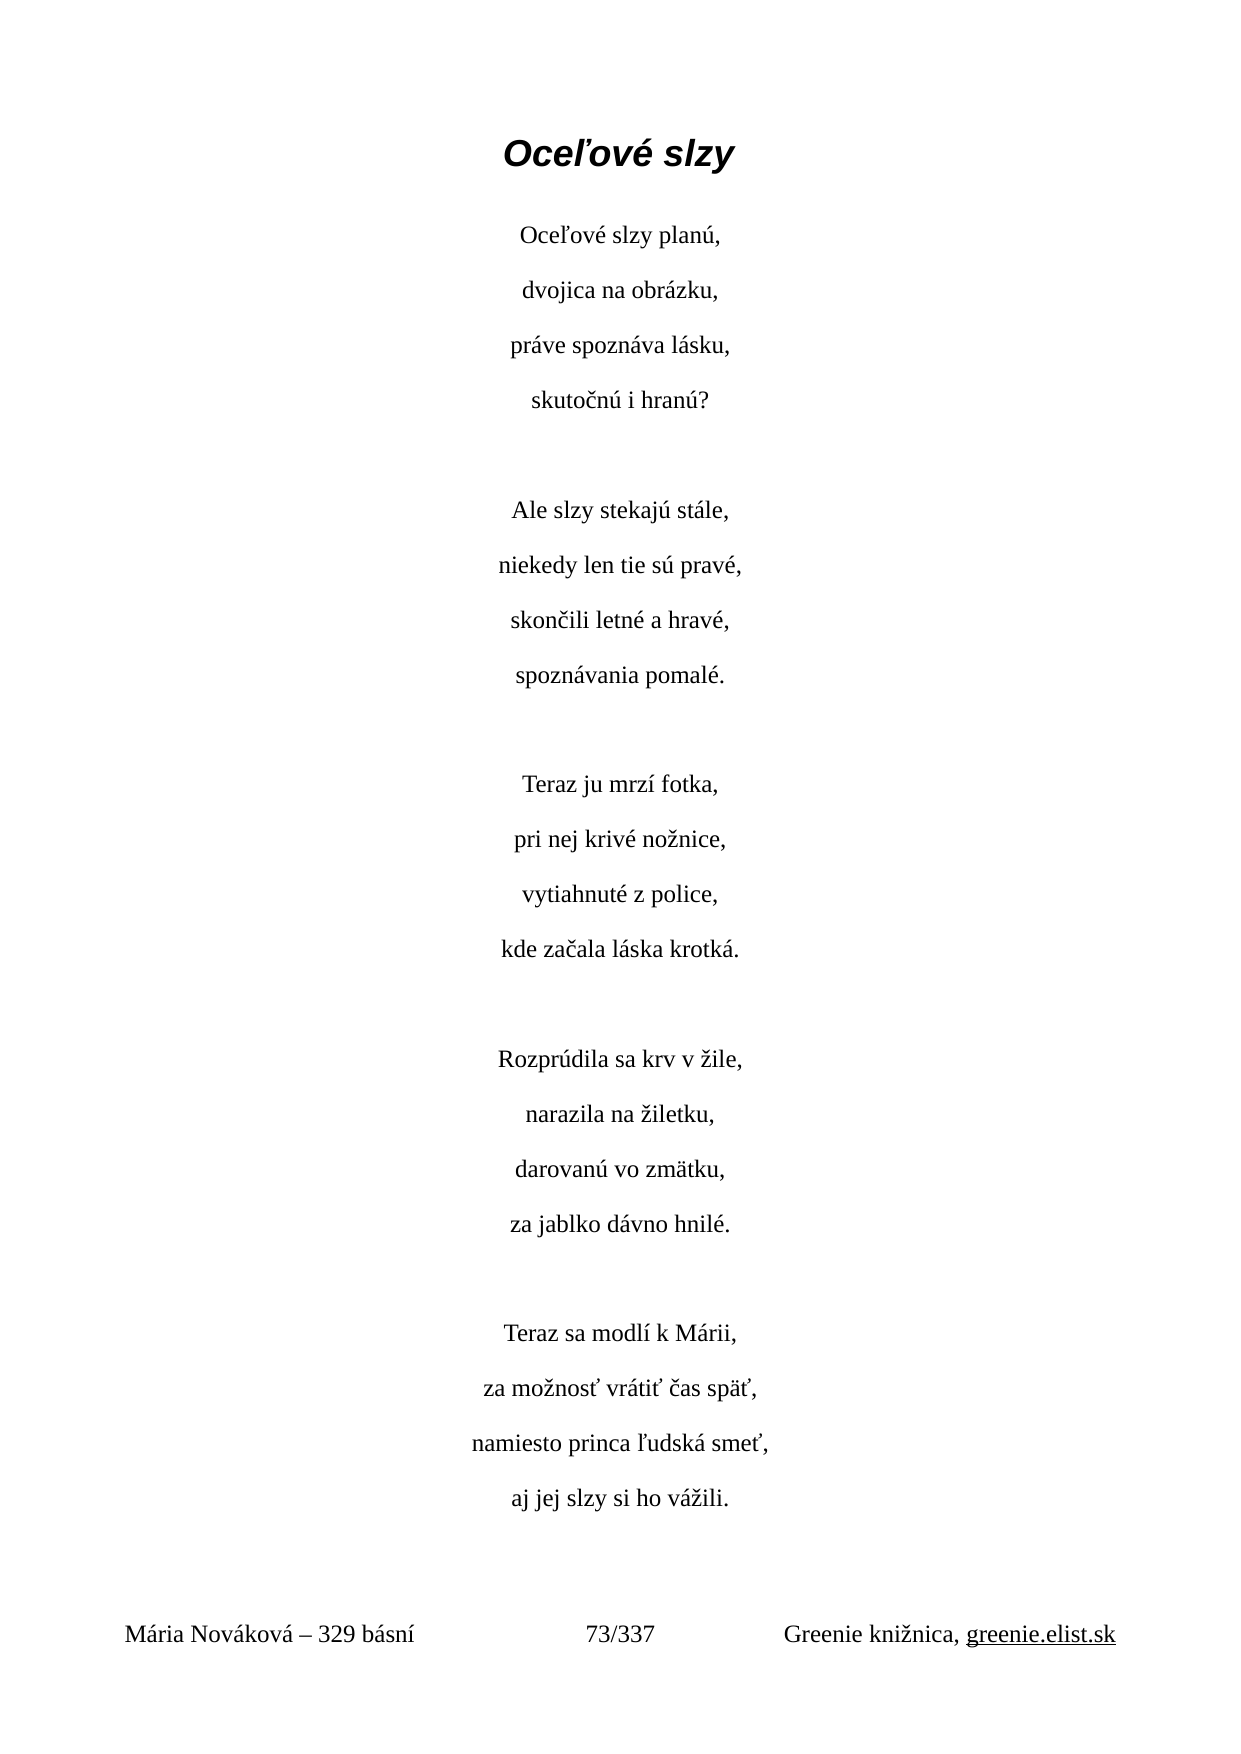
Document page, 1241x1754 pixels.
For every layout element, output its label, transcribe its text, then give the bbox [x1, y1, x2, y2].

text pri nej krivé nožnice, [106, 824, 1134, 853]
text narazila na žiletku, [106, 1099, 1134, 1128]
text Rozprúdila sa krv v žile, [106, 1044, 1134, 1073]
text namiesto princa ľudská smeť, [106, 1428, 1134, 1457]
text Teraz sa modlí k Márii, [106, 1318, 1134, 1347]
text práve spoznáva lásku, [106, 330, 1134, 359]
text skutočnú i hranú? [106, 385, 1134, 414]
text za možnosť vrátiť čas späť, [106, 1373, 1134, 1402]
text skončili letné a hravé, [106, 605, 1134, 633]
text za jablko dávno hnilé. [106, 1209, 1134, 1237]
text darovanú vo zmätku, [106, 1154, 1134, 1182]
text Teraz ju mrzí fotka, [106, 769, 1134, 798]
text Ale slzy stekajú stále, [106, 495, 1134, 524]
text dvojica na obrázku, [106, 275, 1134, 304]
subtitle Oceľové slzy [106, 131, 1134, 174]
text kde začala láska krotká. [106, 934, 1134, 963]
text spoznávania pomalé. [106, 660, 1134, 688]
text vytiahnuté z police, [106, 879, 1134, 908]
text niekedy len tie sú pravé, [106, 550, 1134, 579]
text Oceľové slzy planú, [106, 221, 1134, 249]
text aj jej slzy si ho vážili. [106, 1483, 1134, 1512]
